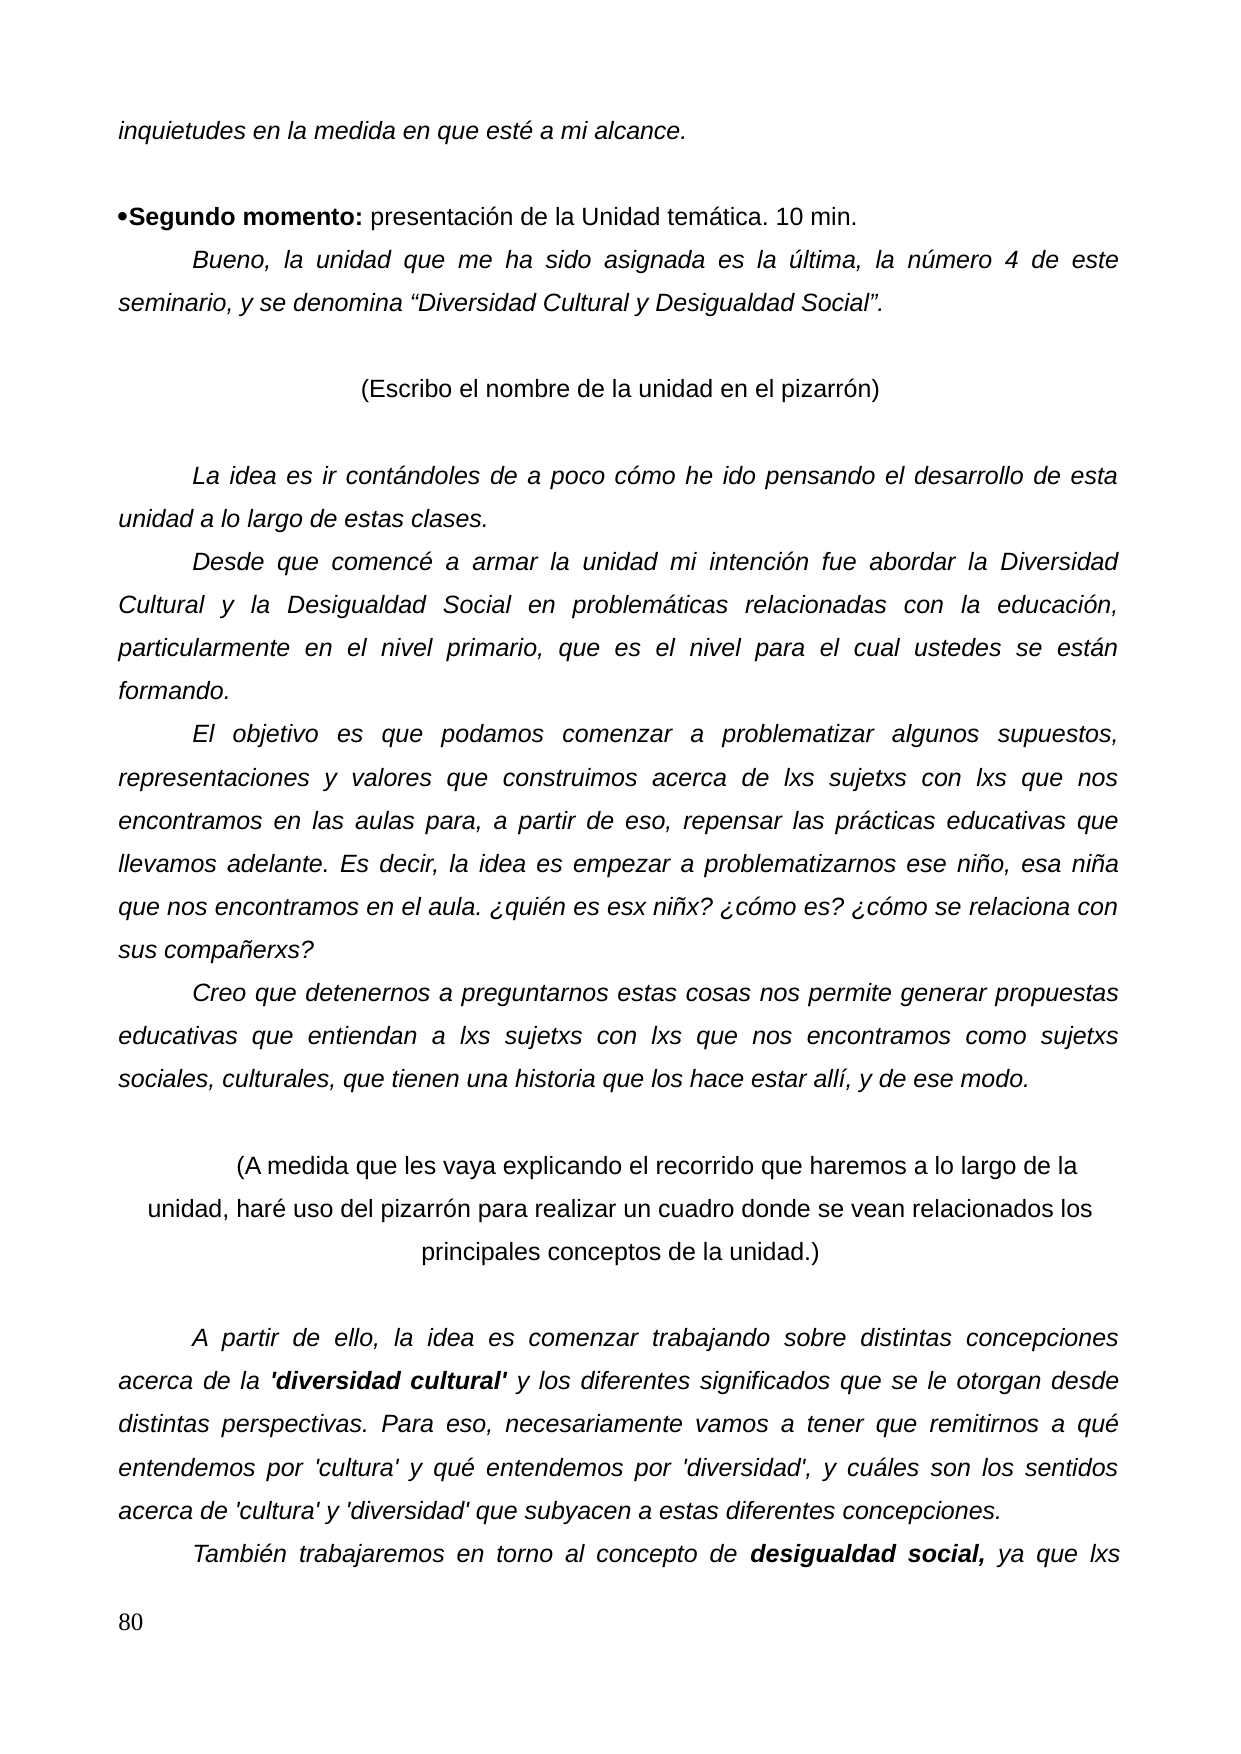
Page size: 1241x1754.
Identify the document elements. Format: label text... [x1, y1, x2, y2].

list Segundo momento: presentación de la Unidad temática. 10 min. [118, 202, 1123, 231]
text El objetivo es que podamos comenzar a problematizar algunos supuestos, representaciones y valores que construimos acerca de lxs sujetxs con lxs que nos encontramos en las aulas para, a partir de eso, repensar las prácticas educativas que llevamos adelante. Es decir, la idea es empezar a problematizarnos ese niño, esa niña que nos encontramos en el aula. ¿quién es esx niñx? ¿cómo es? ¿cómo se relaciona con sus compañerxs? [118, 719, 1123, 964]
text inquietudes en la medida en que esté a mi alcance. [118, 116, 1123, 144]
text También trabajaremos en torno al concepto de desigualdad social, ya que lxs [118, 1539, 1123, 1568]
text A partir de ello, la idea es comenzar trabajando sobre distintas concepciones acerca de la 'diversidad cultural' y los diferentes significados que se le otorgan desde distintas perspectivas. Para eso, necesariamente vamos a tener que remitirnos a qué entendemos por 'cultura' y qué entendemos por 'diversidad', y cuáles son los sentidos acerca de 'cultura' y 'diversidad' que subyacen a estas diferentes concepciones. [118, 1323, 1123, 1524]
text (A medida que les vaya explicando el recorrido que haremos a lo largo de la unidad, haré uso del pizarrón para realizar un cuadro donde se vean relacionados los principales conceptos de la unidad.) [118, 1151, 1123, 1266]
text La idea es ir contándoles de a poco cómo he ido pensando el desarrollo de esta unidad a lo largo de estas clases. [118, 461, 1123, 533]
text Desde que comencé a armar la unidad mi intención fue abordar la Diversidad Cultural y la Desigualdad Social en problemáticas relacionadas con la educación, particularmente en el nivel primario, que es el nivel para el cual ustedes se están formando. [118, 547, 1123, 705]
text Bueno, la unidad que me ha sido asignada es la última, la número 4 de este seminario, y se denomina “Diversidad Cultural y Desigualdad Social”. [118, 245, 1123, 317]
text Creo que detenernos a preguntarnos estas cosas nos permite generar propuestas educativas que entiendan a lxs sujetxs con lxs que nos encontramos como sujetxs sociales, culturales, que tienen una historia que los hace estar allí, y de ese modo. [118, 978, 1123, 1093]
text (Escribo el nombre de la unidad en el pizarrón) [118, 374, 1123, 403]
